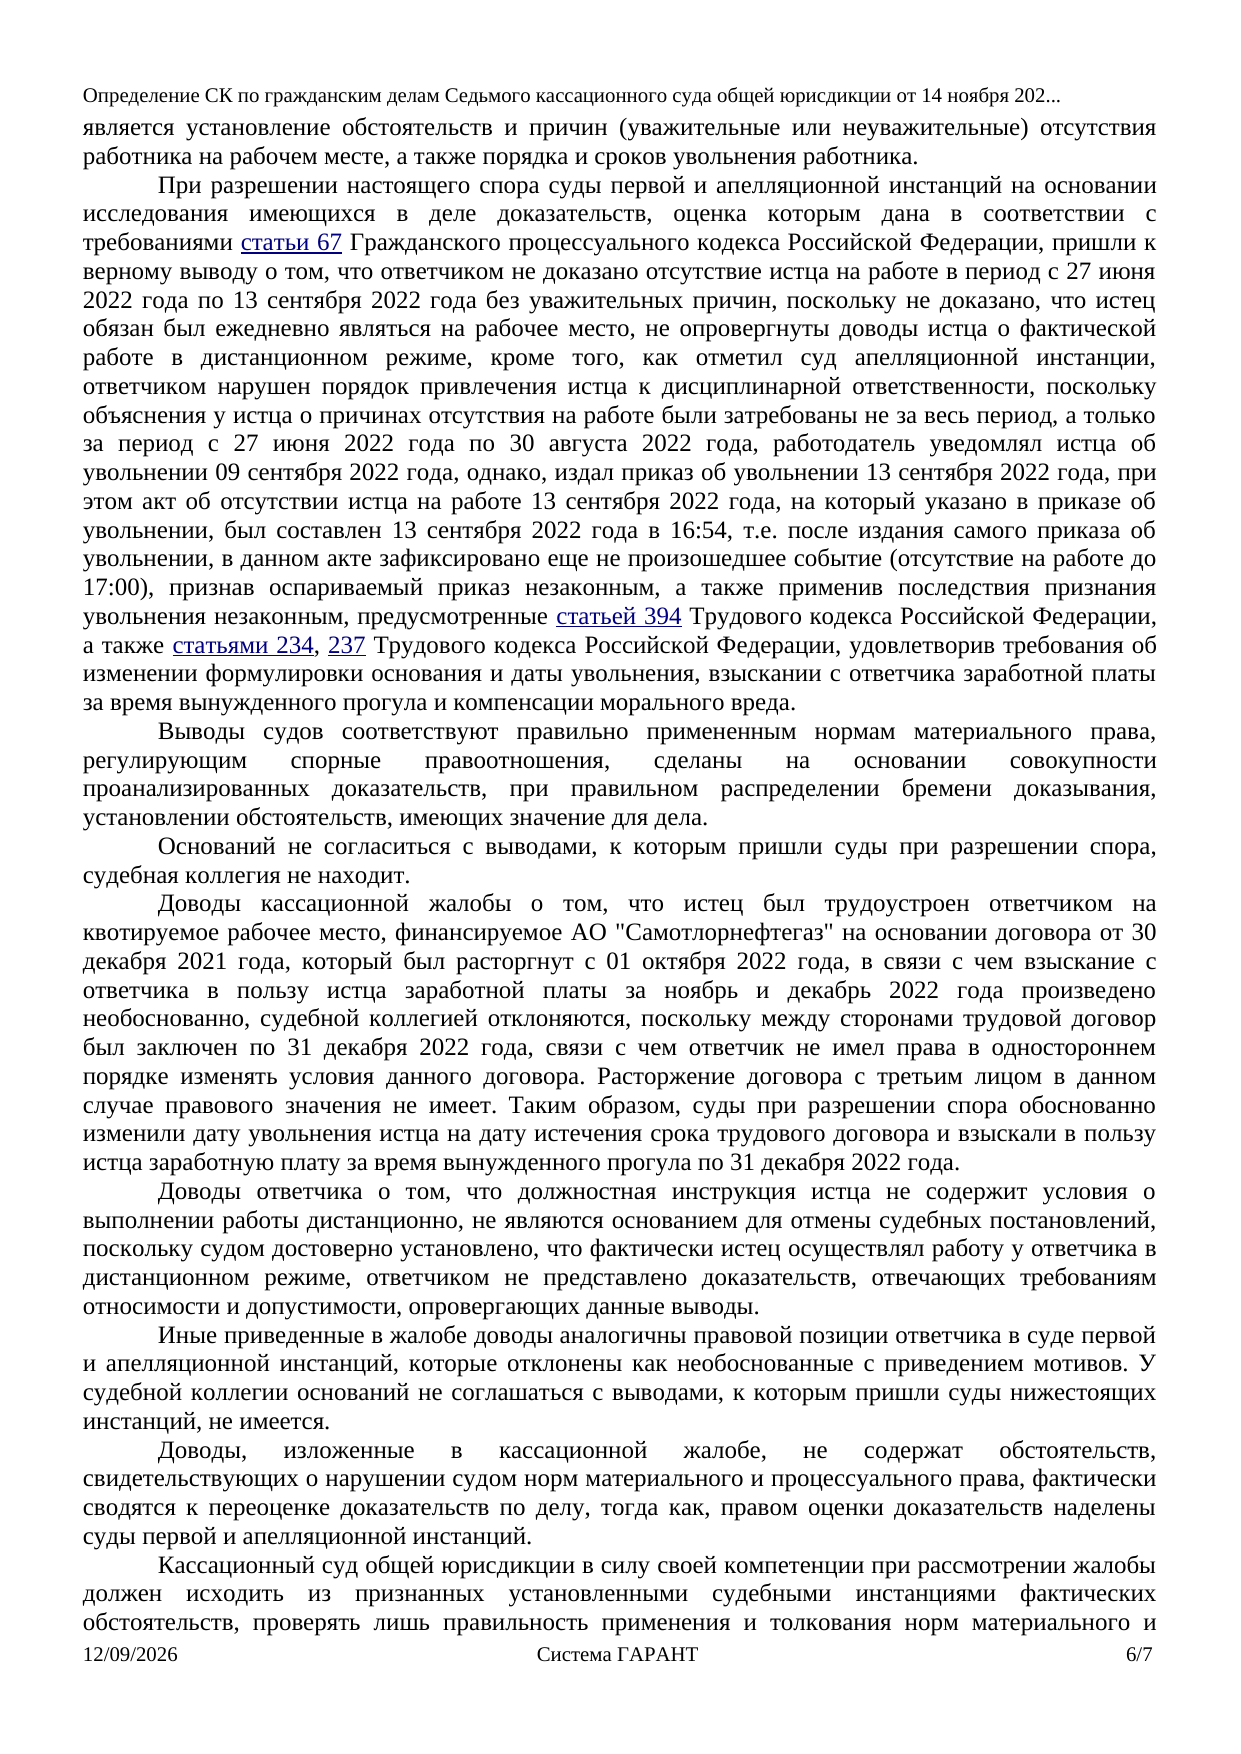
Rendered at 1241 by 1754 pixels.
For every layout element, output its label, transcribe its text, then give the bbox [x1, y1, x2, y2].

text Выводы судов соответствуют правильно примененным нормам материального права, регулирующим спорные правоотношения, сделаны на основании совокупности проанализированных доказательств, при правильном распределении бремени доказывания, установлении обстоятельств, имеющих значение для дела. [83, 716, 1157, 831]
text является установление обстоятельств и причин (уважительные или неуважительные) отсутствия работника на рабочем месте, а также порядка и сроков увольнения работника. [83, 112, 1157, 170]
text Доводы кассационной жалобы о том, что истец был трудоустроен ответчиком на квотируемое рабочее место, финансируемое АО "Самотлорнефтегаз" на основании договора от 30 декабря 2021 года, который был расторгнут с 01 октября 2022 года, в связи с чем взыскание с ответчика в пользу истца заработной платы за ноябрь и декабрь 2022 года произведено необоснованно, судебной коллегией отклоняются, поскольку между сторонами трудовой договор был заключен по 31 декабря 2022 года, связи с чем ответчик не имел права в одностороннем порядке изменять условия данного договора. Расторжение договора с третьим лицом в данном случае правового значения не имеет. Таким образом, суды при разрешении спора обоснованно изменили дату увольнения истца на дату истечения срока трудового договора и взыскали в пользу истца заработную плату за время вынужденного прогула по 31 декабря 2022 года. [83, 888, 1157, 1176]
text Кассационный суд общей юрисдикции в силу своей компетенции при рассмотрении жалобы должен исходить из признанных установленными судебными инстанциями фактических обстоятельств, проверять лишь правильность применения и толкования норм материального и [83, 1550, 1157, 1636]
text Доводы ответчика о том, что должностная инструкция истца не содержит условия о выполнении работы дистанционно, не являются основанием для отмены судебных постановлений, поскольку судом достоверно установлено, что фактически истец осуществлял работу у ответчика в дистанционном режиме, ответчиком не представлено доказательств, отвечающих требованиям относимости и допустимости, опровергающих данные выводы. [83, 1176, 1157, 1320]
text Иные приведенные в жалобе доводы аналогичны правовой позиции ответчика в суде первой и апелляционной инстанций, которые отклонены как необоснованные с приведением мотивов. У судебной коллегии оснований не соглашаться с выводами, к которым пришли суды нижестоящих инстанций, не имеется. [83, 1320, 1157, 1435]
text При разрешении настоящего спора суды первой и апелляционной инстанций на основании исследования имеющихся в деле доказательств, оценка которым дана в соответствии с требованиями статьи 67 Гражданского процессуального кодекса Российской Федерации, пришли к верному выводу о том, что ответчиком не доказано отсутствие истца на работе в период с 27 июня 2022 года по 13 сентября 2022 года без уважительных причин, поскольку не доказано, что истец обязан был ежедневно являться на рабочее место, не опровергнуты доводы истца о фактической работе в дистанционном режиме, кроме того, как отметил суд апелляционной инстанции, ответчиком нарушен порядок привлечения истца к дисциплинарной ответственности, поскольку объяснения у истца о причинах отсутствия на работе были затребованы не за весь период, а только за период с 27 июня 2022 года по 30 августа 2022 года, работодатель уведомлял истца об увольнении 09 сентября 2022 года, однако, издал приказ об увольнении 13 сентября 2022 года, при этом акт об отсутствии истца на работе 13 сентября 2022 года, на который указано в приказе об увольнении, был составлен 13 сентября 2022 года в 16:54, т.е. после издания самого приказа об увольнении, в данном акте зафиксировано еще не произошедшее событие (отсутствие на работе до 17:00), признав оспариваемый приказ незаконным, а также применив последствия признания увольнения незаконным, предусмотренные статьей 394 Трудового кодекса Российской Федерации, а также статьями 234, 237 Трудового кодекса Российской Федерации, удовлетворив требования об изменении формулировки основания и даты увольнения, взыскании с ответчика заработной платы за время вынужденного прогула и компенсации морального вреда. [83, 170, 1157, 716]
text Доводы, изложенные в кассационной жалобе, не содержат обстоятельств, свидетельствующих о нарушении судом норм материального и процессуального права, фактически сводятся к переоценке доказательств по делу, тогда как, правом оценки доказательств наделены суды первой и апелляционной инстанций. [83, 1435, 1157, 1550]
text Оснований не согласиться с выводами, к которым пришли суды при разрешении спора, судебная коллегия не находит. [83, 831, 1157, 888]
